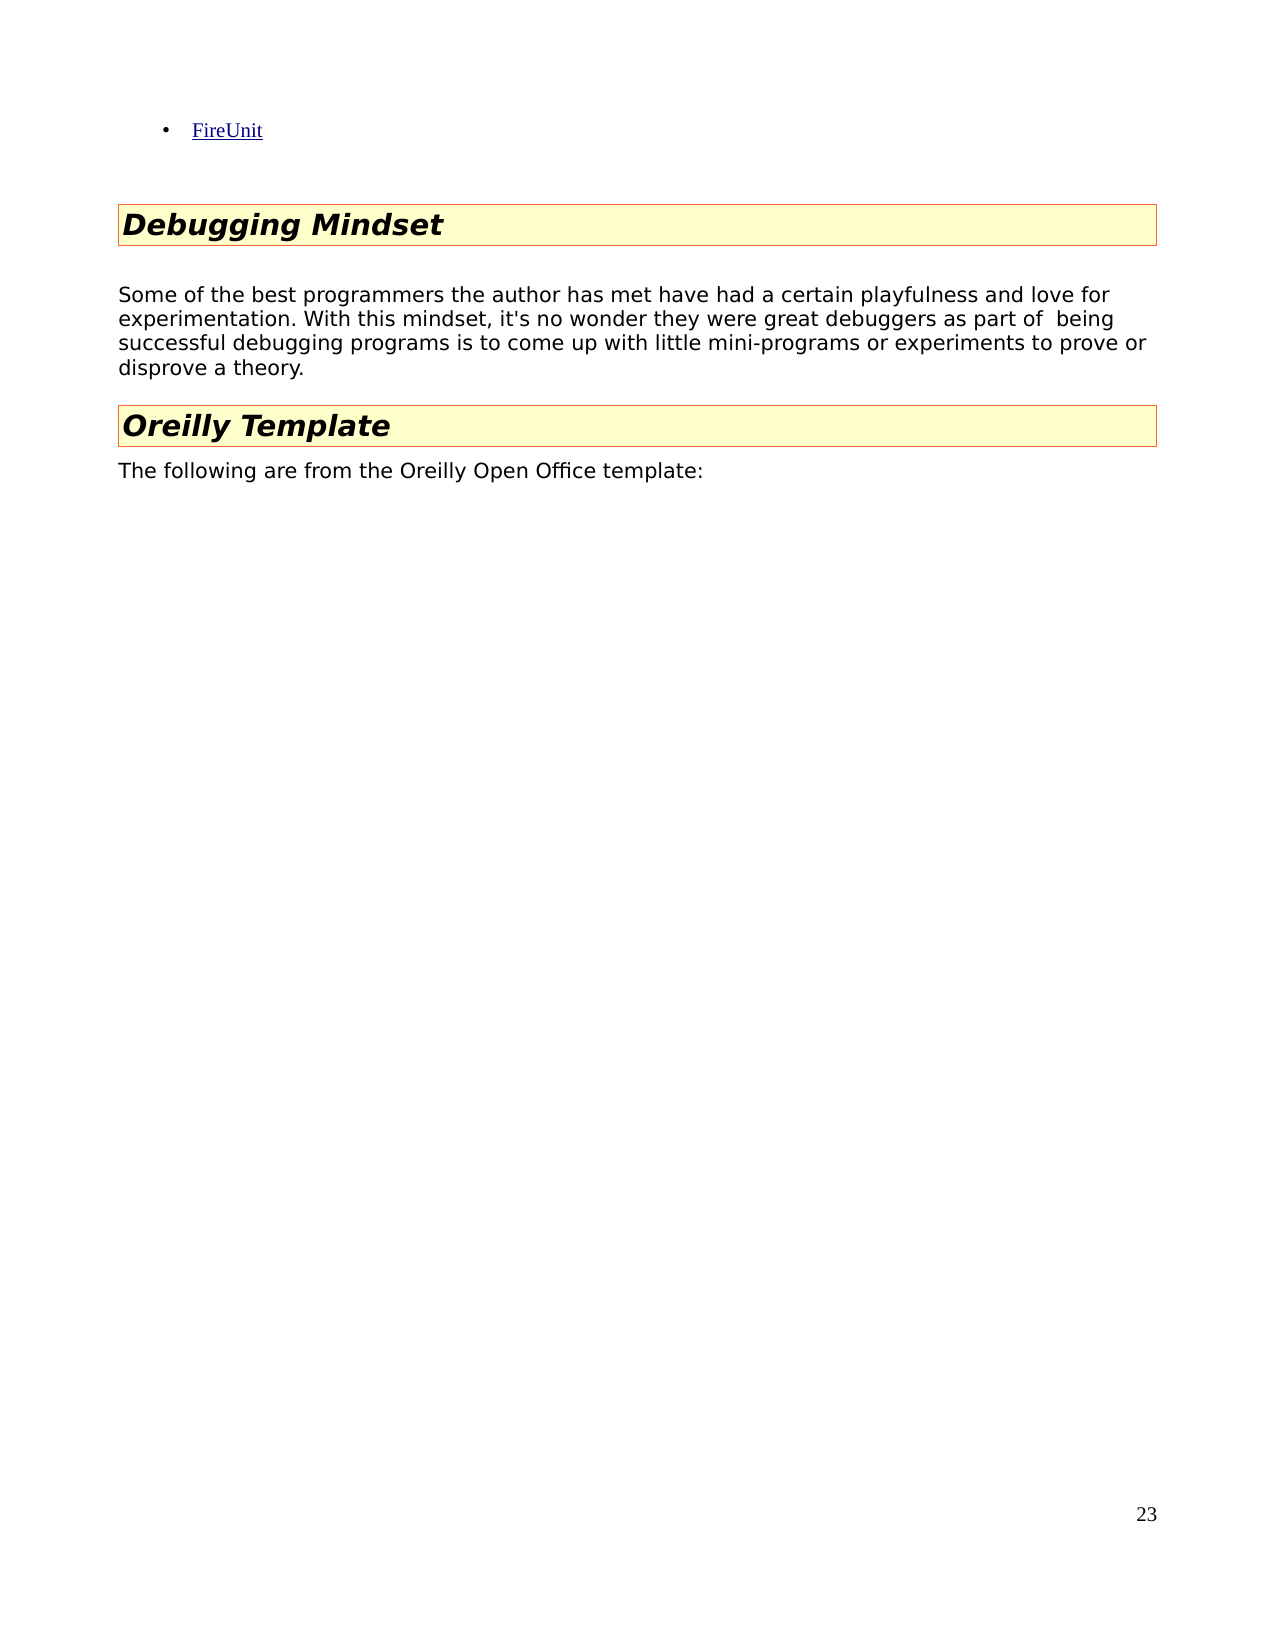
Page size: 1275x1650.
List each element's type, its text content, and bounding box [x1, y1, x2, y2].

subtitle Debugging Mindset [119, 205, 1156, 245]
subtitle Oreilly Template [119, 406, 1156, 446]
list FireUnit [162, 118, 1157, 142]
text The following are from the Oreilly Open Office template: [118, 459, 1157, 484]
text Some of the best programmers the author has met have had a certain playfulness and love for experimentation. With this mindset, it's no wonder they were great debuggers as part of being successful debugging programs is to come up with little mini-programs or experiments to prove or disprove a theory. [118, 283, 1157, 380]
